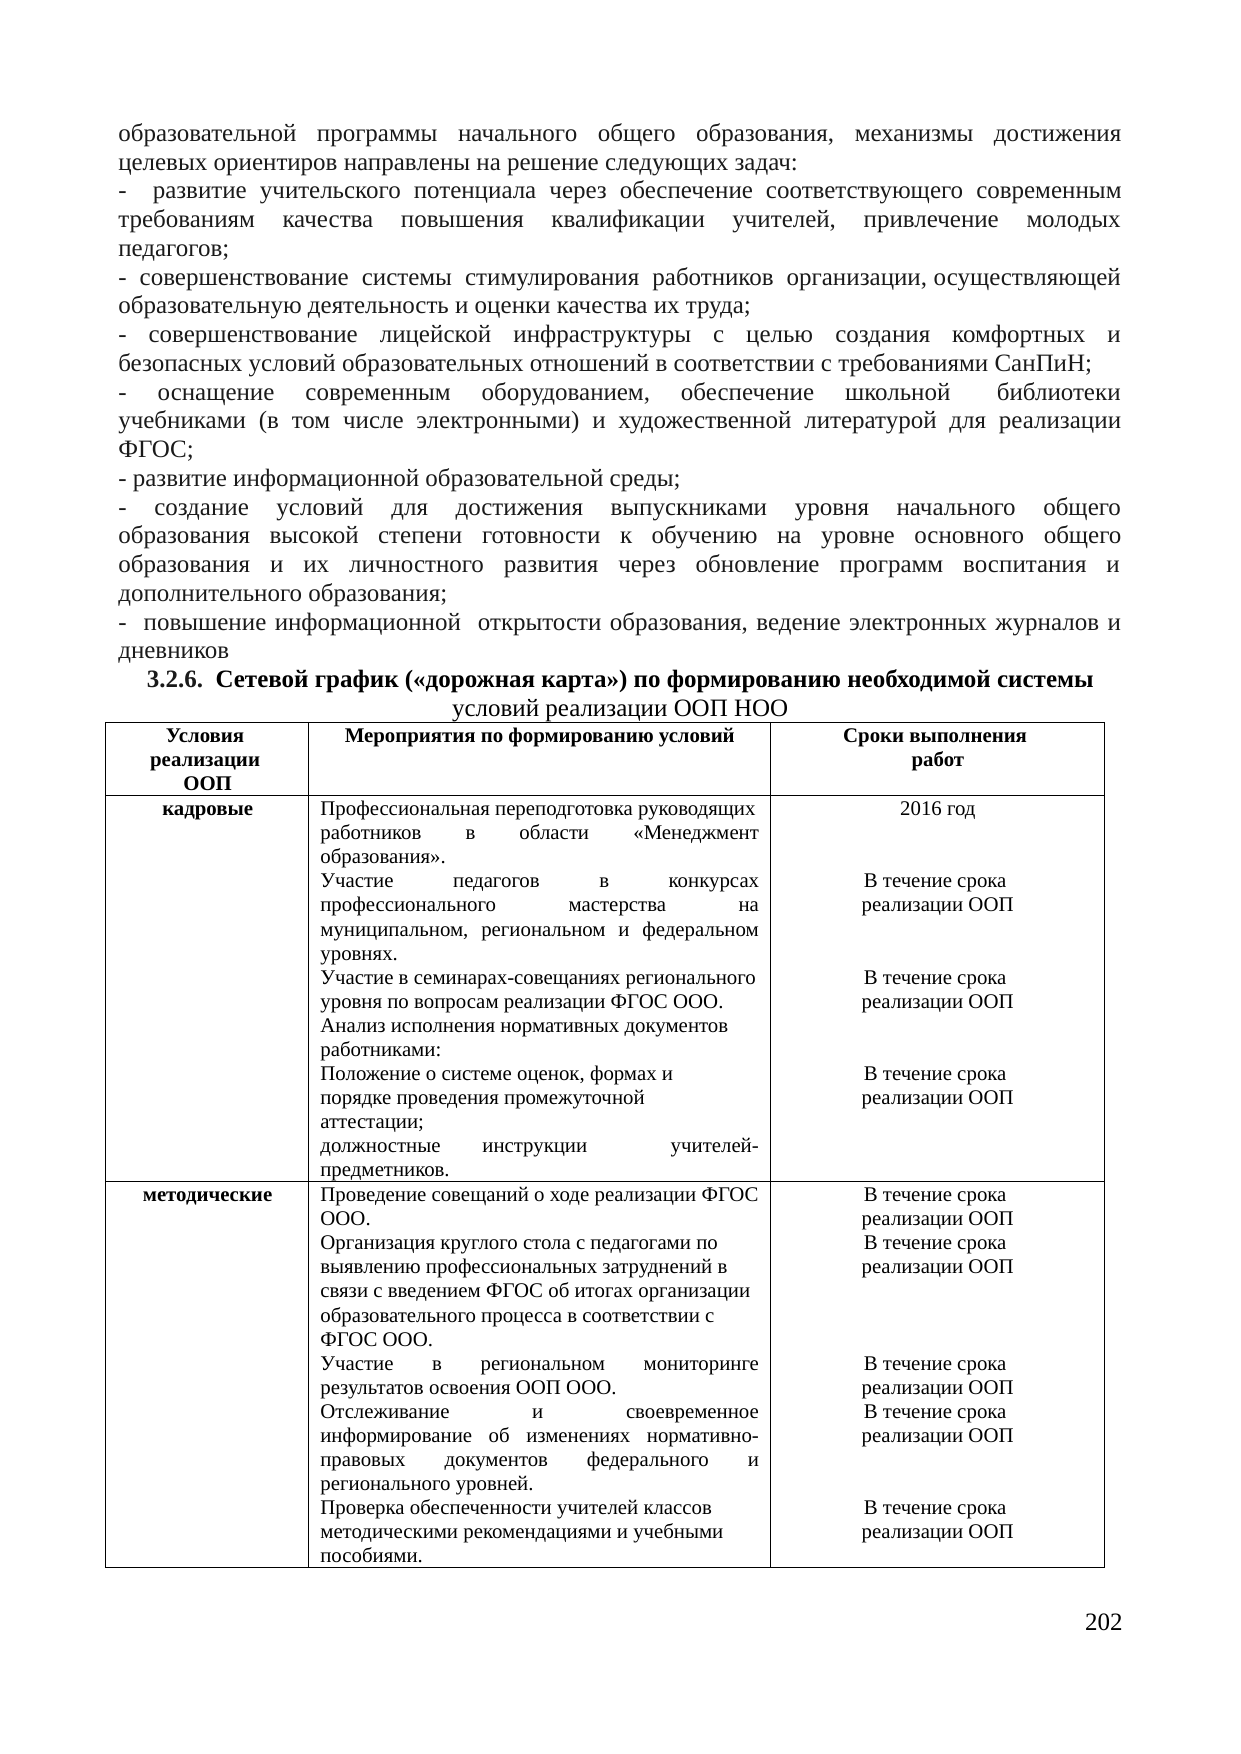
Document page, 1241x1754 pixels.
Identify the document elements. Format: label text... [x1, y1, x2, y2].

text условий реализации ООП НОО [118, 693, 1122, 722]
text - совершенствование системы стимулирования работников организации, осуществляющей образовательную деятельность и оценки качества их труда; [118, 262, 1122, 319]
table_cell Проведение совещаний о ходе реализации ФГОС ООО. Организация круглого стола с педагогами по выявлению профессиональных затруднений в связи с введением ФГОС об итогах организации образовательного процесса в соответствии с ФГОС ООО. Участие в региональном мониторинге результатов освоения ООП ООО. Отслеживание и своевременное информирование об изменениях нормативно-правовых документов федерального и регионального уровней. Проверка обеспеченности учителей классов методическими рекомендациями и учебными пособиями. [309, 1182, 770, 1567]
table_header Мероприятия по формированию условий [309, 723, 770, 795]
text - создание условий для достижения выпускниками уровня начального общего образования высокой степени готовности к обучению на уровне основного общего образования и их личностного развития через обновление программ воспитания и дополнительного образования; [118, 492, 1122, 607]
text - повышение информационной открытости образования, ведение электронных журналов и дневников [118, 607, 1122, 664]
table_cell 2016 год В течение срока реализации ООП В течение срока реализации ООП В течение срока реализации ООП [771, 796, 1104, 1181]
table_cell Профессиональная переподготовка руководящих работников в области «Менеджмент образования». Участие педагогов в конкурсах профессионального мастерства на муниципальном, региональном и федеральном уровнях. Участие в семинарах-совещаниях регионального уровня по вопросам реализации ФГОС ООО. Анализ исполнения нормативных документов работниками: Положение о системе оценок, формах и порядке проведения промежуточной аттестации; должностные инструкции учителей-предметников. [309, 796, 770, 1181]
table_header Сроки выполнения работ [771, 723, 1104, 795]
text - развитие учительского потенциала через обеспечение соответствующего современным требованиям качества повышения квалификации учителей, привлечение молодых педагогов; [118, 176, 1122, 262]
table_header Условия реализации ООП [106, 723, 308, 795]
text - развитие информационной образовательной среды; [118, 463, 1122, 492]
table_cell кадровые [106, 796, 308, 1181]
text - оснащение современным оборудованием, обеспечение школьной библиотеки учебниками (в том числе электронными) и художественной литературой для реализации ФГОС; [118, 377, 1122, 463]
text - совершенствование лицейской инфраструктуры с целью создания комфортных и безопасных условий образовательных отношений в соответствии с требованиями СанПиН; [118, 319, 1122, 377]
text 3.2.6. Сетевой график («дорожная карта») по формированию необходимой системы [118, 664, 1122, 693]
text образовательной программы начального общего образования, механизмы достижения целевых ориентиров направлены на решение следующих задач: [118, 118, 1122, 176]
table_cell методические [106, 1182, 308, 1567]
table_cell В течение срока реализации ООП В течение срока реализации ООП В течение срока реализации ООП В течение срока реализации ООП В течение срока реализации ООП [771, 1182, 1104, 1567]
